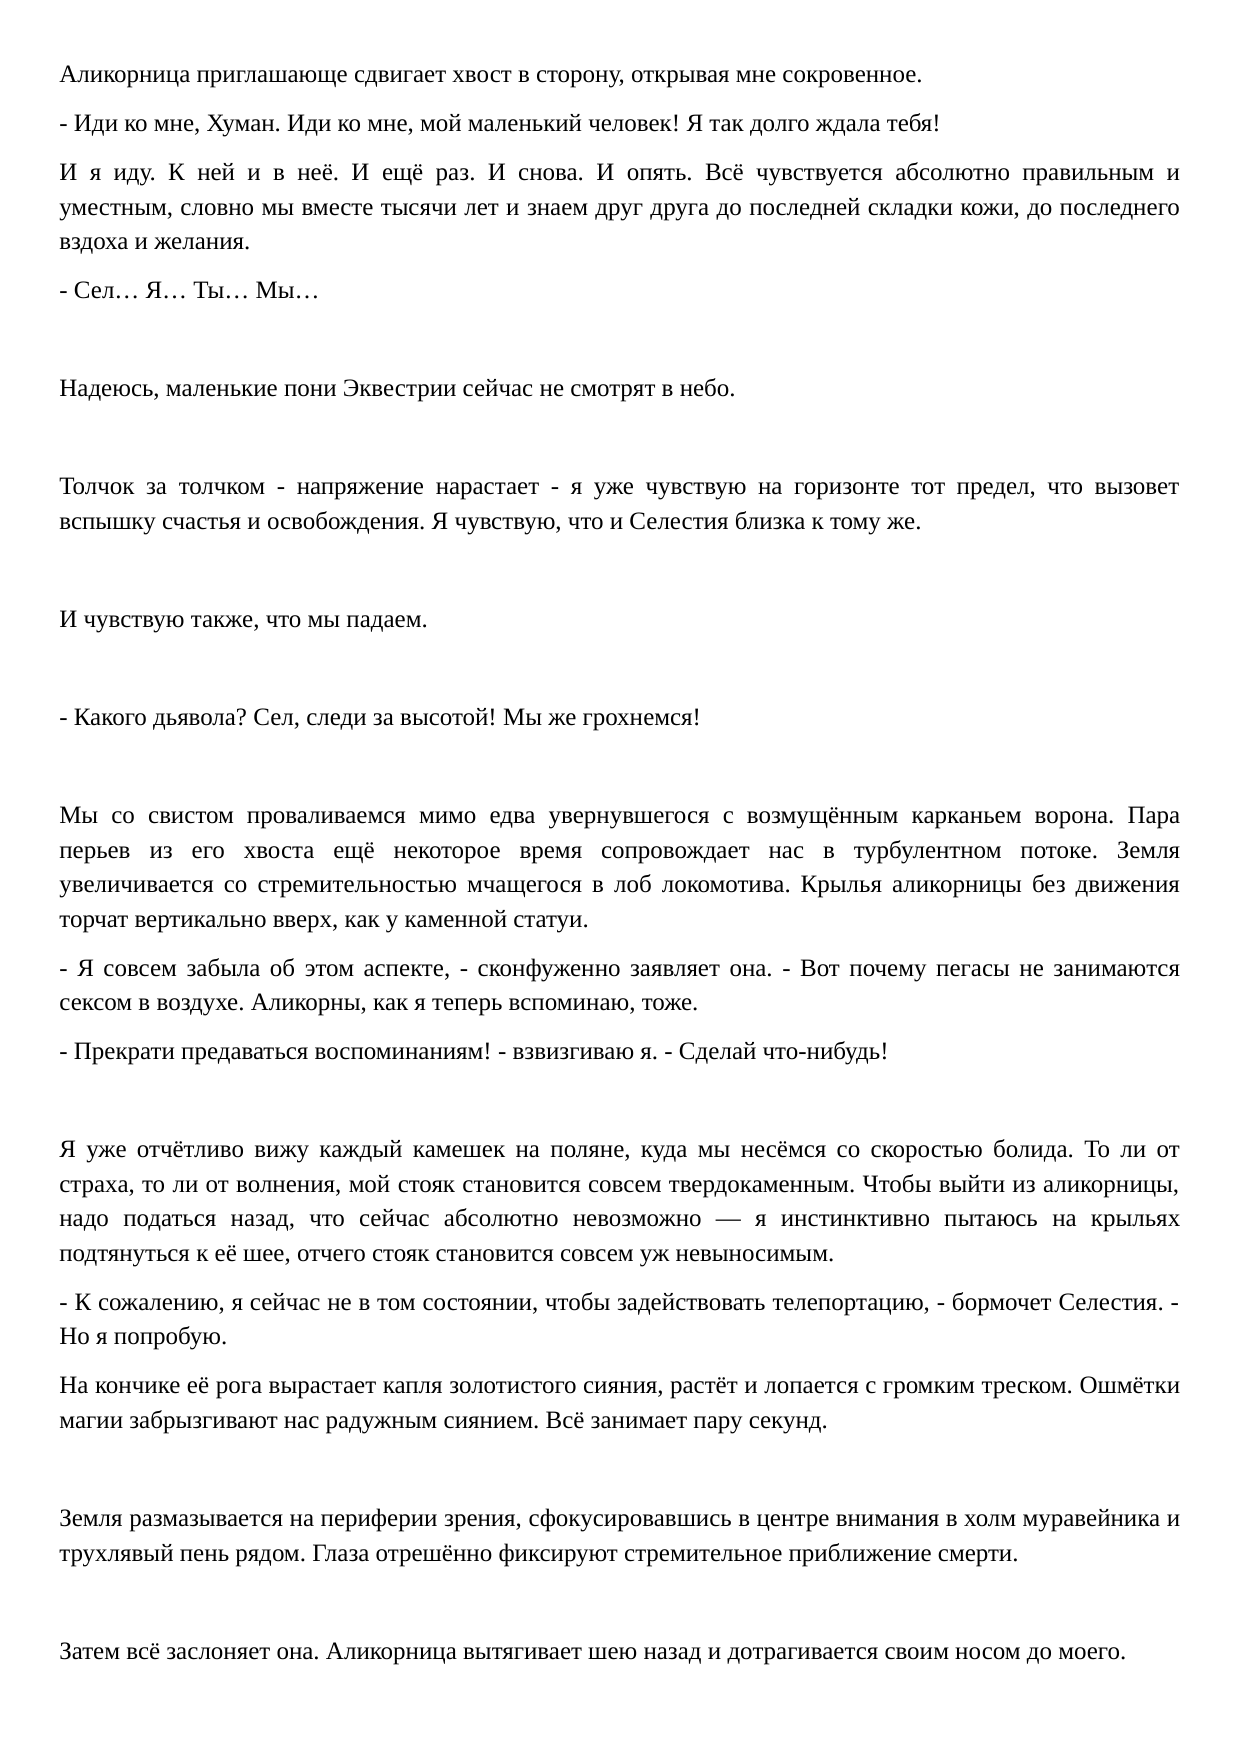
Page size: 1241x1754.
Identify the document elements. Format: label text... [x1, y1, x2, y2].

text Я уже отчётливо вижу каждый камешек на поляне, куда мы несёмся со скоростью болида. То ли от страха, то ли от волнения, мой стояк становится совсем твердокаменным. Чтобы выйти из аликорницы, надо податься назад, что сейчас абсолютно невозможно — я инстинктивно пытаюсь на крыльях подтянуться к её шее, отчего стояк становится совсем уж невыносимым. [59, 1134, 1181, 1267]
text И чувствую также, что мы падаем. [59, 604, 1181, 633]
text Земля размазывается на периферии зрения, сфокусировавшись в центре внимания в холм муравейника и трухлявый пень рядом. Глаза отрешённо фиксируют стремительное приближение смерти. [59, 1503, 1181, 1566]
text - Иди ко мне, Хуман. Иди ко мне, мой маленький человек! Я так долго ждала тебя! [59, 108, 1181, 137]
text - Сел… Я… Ты… Мы… [59, 275, 1181, 304]
text И я иду. К ней и в неё. И ещё раз. И снова. И опять. Всё чувствуется абсолютно правильным и уместным, словно мы вместе тысячи лет и знаем друг друга до последней складки кожи, до последнего вздоха и желания. [59, 157, 1181, 255]
text - Какого дьявола? Сел, следи за высотой! Мы же грохнемся! [59, 702, 1181, 731]
text - Прекрати предаваться воспоминаниям! - взвизгиваю я. - Сделай что-нибудь! [59, 1036, 1181, 1065]
text - Я совсем забыла об этом аспекте, - сконфуженно заявляет она. - Вот почему пегасы не занимаются сексом в воздухе. Аликорны, как я теперь вспоминаю, тоже. [59, 953, 1181, 1016]
text Аликорница приглашающе сдвигает хвост в сторону, открывая мне сокровенное. [59, 59, 1181, 88]
text Надеюсь, маленькие пони Эквестрии сейчас не смотрят в небо. [59, 373, 1181, 402]
text - К сожалению, я сейчас не в том состоянии, чтобы задействовать телепортацию, - бормочет Селестия. - Но я попробую. [59, 1287, 1181, 1350]
text Мы со свистом проваливаемся мимо едва увернувшегося с возмущённым карканьем ворона. Пара перьев из его хвоста ещё некоторое время сопровождает нас в турбулентном потоке. Земля увеличивается со стремительностью мчащегося в лоб локомотива. Крылья аликорницы без движения торчат вертикально вверх, как у каменной статуи. [59, 800, 1181, 932]
text Затем всё заслоняет она. Аликорница вытягивает шею назад и дотрагивается своим носом до моего. [59, 1636, 1181, 1664]
text На кончике её рога вырастает капля золотистого сияния, растёт и лопается с громким треском. Ошмётки магии забрызгивают нас радужным сиянием. Всё занимает пару секунд. [59, 1371, 1181, 1434]
text Толчок за толчком - напряжение нарастает - я уже чувствую на горизонте тот предел, что вызовет вспышку счастья и освобождения. Я чувствую, что и Селестия близка к тому же. [59, 471, 1181, 535]
